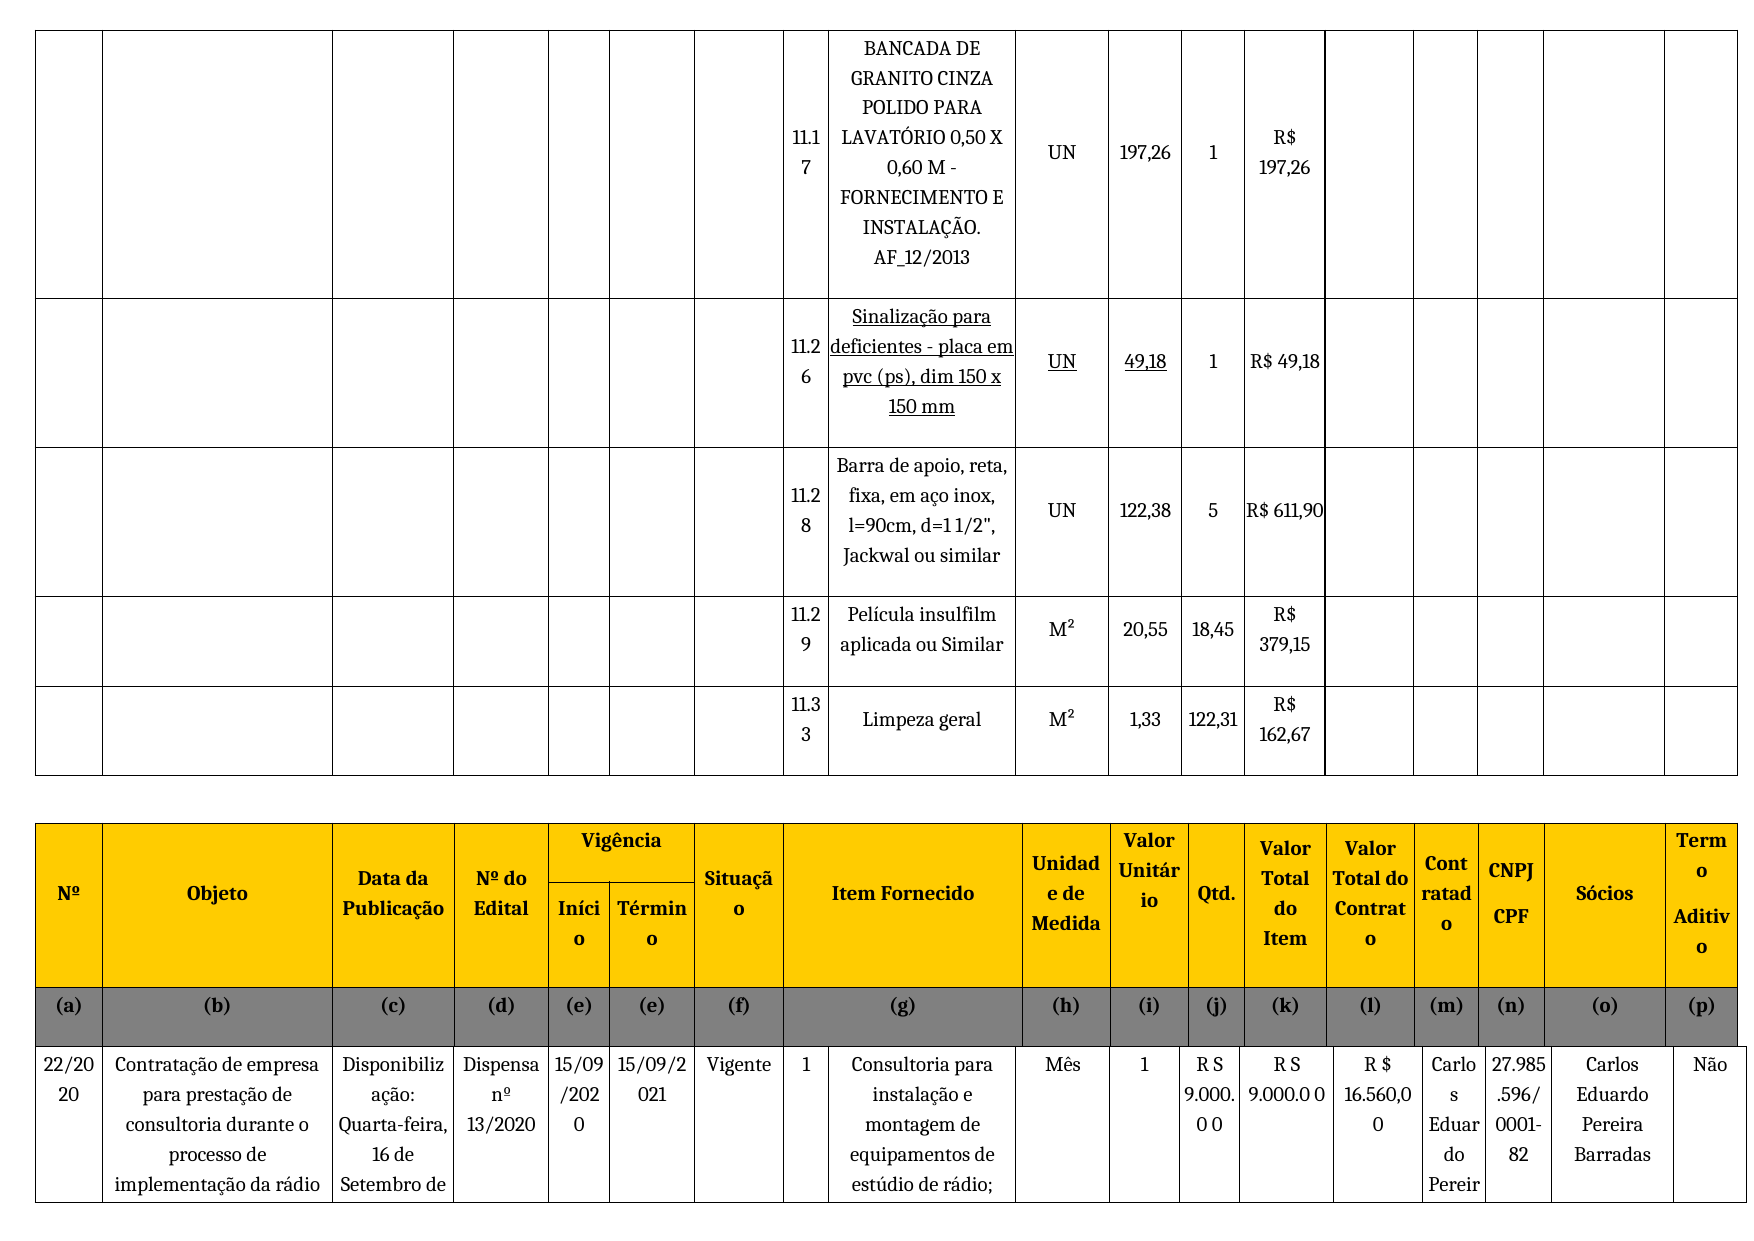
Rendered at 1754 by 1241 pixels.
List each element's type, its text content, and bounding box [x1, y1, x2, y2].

table_cell UN [1016, 299, 1108, 447]
table_cell [1414, 31, 1477, 298]
table_cell [1665, 299, 1737, 447]
table_cell (l) [1327, 988, 1414, 1046]
table_cell 11.33 [784, 687, 828, 775]
table_cell Disponibilização: Quarta-feira, 16 de Setembro de [333, 1047, 453, 1202]
table_cell 11.17 [784, 31, 828, 298]
table_cell [1478, 448, 1543, 596]
table_cell [103, 31, 332, 298]
table_cell UN [1016, 31, 1108, 298]
table_cell 5 [1182, 448, 1244, 596]
table_cell [36, 31, 102, 298]
table_cell (d) [455, 988, 548, 1046]
table_cell (e) [549, 988, 609, 1046]
table_header Contratado [1415, 824, 1478, 987]
table_cell (a) [36, 988, 102, 1046]
table_cell (j) [1189, 988, 1244, 1046]
table_cell BANCADA DE GRANITO CINZA POLIDO PARA LAVATÓRIO 0,50 X 0,60 M - FORNECIMENTO E INSTALAÇÃO. AF_12/2013 [829, 31, 1015, 298]
table_header Nº do Edital [455, 824, 548, 987]
table_cell [36, 597, 102, 686]
table_cell 1 [1182, 299, 1244, 447]
table_cell (b) [103, 988, 332, 1046]
table_cell [695, 31, 783, 298]
table_cell [1544, 299, 1664, 447]
table_cell M² [1016, 687, 1108, 775]
table_cell [1326, 687, 1413, 775]
table_cell [1478, 597, 1543, 686]
table_header Sócios [1545, 824, 1665, 987]
table_cell (g) [784, 988, 1022, 1046]
table_cell [1326, 448, 1413, 596]
table_cell 15/09/2021 [610, 1047, 694, 1202]
table_cell (f) [695, 988, 783, 1046]
table_cell 15/09/2020 [549, 1047, 609, 1202]
table_cell (c) [333, 988, 454, 1046]
table_cell R $ 16.560,0 0 [1334, 1047, 1422, 1202]
table_cell Contratação de empresa para prestação de consultoria durante o processo de implementação da rádio [103, 1047, 332, 1202]
table_header Vigência [549, 824, 694, 881]
table_cell R$ 611,90 [1245, 448, 1324, 596]
table_cell [1478, 31, 1543, 298]
table_cell [695, 299, 783, 447]
table_header CNPJ CPF [1479, 824, 1544, 987]
table_cell R$ 162,67 [1245, 687, 1324, 775]
table_cell Película insulfilm aplicada ou Similar [829, 597, 1015, 686]
table_cell Início [549, 883, 609, 987]
table_cell [695, 687, 783, 775]
table_cell 197,26 [1109, 31, 1181, 298]
table_cell [1738, 987, 1747, 1046]
table_cell [103, 687, 332, 775]
table_cell [333, 31, 453, 298]
table_cell 11.29 [784, 597, 828, 686]
table_cell [549, 597, 609, 686]
table_cell 1 [784, 1047, 828, 1202]
table_cell [103, 597, 332, 686]
table_cell 1 [1182, 31, 1244, 298]
table_header Qtd. [1189, 824, 1244, 987]
table_cell 18,45 [1182, 597, 1244, 686]
table_cell [36, 299, 102, 447]
table_cell [610, 31, 694, 298]
table_cell [1414, 597, 1477, 686]
table_cell [610, 448, 694, 596]
table_cell [549, 299, 609, 447]
table_cell UN [1016, 448, 1108, 596]
table_header Valor Total do Item [1245, 824, 1326, 987]
table_cell (k) [1245, 988, 1326, 1046]
table_cell [1414, 448, 1477, 596]
table_cell 11.28 [784, 448, 828, 596]
table_cell [695, 597, 783, 686]
table_cell [454, 597, 548, 686]
table_cell Limpeza geral [829, 687, 1015, 775]
table_cell M² [1016, 597, 1108, 686]
table_cell (m) [1415, 988, 1478, 1046]
table_cell [1414, 299, 1477, 447]
table_cell Dispensa nº 13/2020 [454, 1047, 548, 1202]
table_cell [333, 597, 453, 686]
table_cell [454, 299, 548, 447]
table_cell 122,38 [1109, 448, 1181, 596]
table_cell [549, 448, 609, 596]
table_cell [695, 448, 783, 596]
table_cell [1738, 881, 1747, 987]
table_cell Carlos Eduardo Pereira Barradas [1552, 1047, 1673, 1202]
table_cell [1665, 687, 1737, 775]
table_header Unidade de Medida [1023, 824, 1110, 987]
table_cell [610, 299, 694, 447]
table_cell [454, 448, 548, 596]
table_cell Não [1674, 1047, 1746, 1202]
table_cell [1544, 448, 1664, 596]
table_cell R S 9.000.0 0 [1180, 1047, 1239, 1202]
table_cell (h) [1023, 988, 1110, 1046]
table_cell [1544, 687, 1664, 775]
table_cell [1665, 448, 1737, 596]
table_cell [1326, 299, 1413, 447]
table_cell 49,18 [1109, 299, 1181, 447]
table_cell [454, 687, 548, 775]
table_header Nº [36, 824, 102, 987]
table_cell 27.985.596/0001- 82 [1486, 1047, 1551, 1202]
table_header Data da Publicação [333, 824, 454, 987]
table_cell (p) [1666, 988, 1737, 1046]
table_cell R$ 197,26 [1245, 31, 1324, 298]
table_header Situação [695, 824, 783, 987]
table_cell [1544, 31, 1664, 298]
table_cell Mês [1016, 1047, 1109, 1202]
table_cell R$ 49,18 [1245, 299, 1324, 447]
table_cell R$ 379,15 [1245, 597, 1324, 686]
table_cell [333, 687, 453, 775]
table_cell Barra de apoio, reta, fixa, em aço inox, l=90cm, d=1 1/2", Jackwal ou similar [829, 448, 1015, 596]
table_cell 1 [1110, 1047, 1179, 1202]
table_header Item Fornecido [784, 824, 1022, 987]
table_cell 122,31 [1182, 687, 1244, 775]
table_cell 22/2020 [36, 1047, 102, 1202]
table_cell [1414, 687, 1477, 775]
table_cell [1544, 597, 1664, 686]
table_header Objeto [103, 824, 332, 987]
table_cell R S 9.000.0 0 [1240, 1047, 1333, 1202]
table_cell [454, 31, 548, 298]
table_header [1738, 823, 1747, 881]
table_cell [1326, 597, 1413, 686]
table_cell 1,33 [1109, 687, 1181, 775]
table_cell [333, 448, 453, 596]
table_cell Término [610, 883, 694, 987]
table_cell [610, 687, 694, 775]
table_cell [36, 687, 102, 775]
table_cell [103, 299, 332, 447]
table_cell Carlos Eduardo Pereir [1423, 1047, 1485, 1202]
table_header Valor Total do Contrato [1327, 824, 1414, 987]
table_header Valor Unitário [1111, 824, 1188, 987]
table_cell (n) [1479, 988, 1544, 1046]
table_cell [549, 31, 609, 298]
table_cell [1478, 687, 1543, 775]
table_cell [1665, 597, 1737, 686]
table_cell (o) [1545, 988, 1665, 1046]
table_cell [1665, 31, 1737, 298]
table_cell 11.26 [784, 299, 828, 447]
table_cell [333, 299, 453, 447]
table_cell [103, 448, 332, 596]
table_cell (e) [610, 988, 694, 1046]
table_cell Vigente [695, 1047, 783, 1202]
table_cell [610, 597, 694, 686]
table_cell [549, 687, 609, 775]
table_cell (i) [1111, 988, 1188, 1046]
table_cell [1326, 31, 1413, 298]
table_cell Consultoria para instalação e montagem de equipamentos de estúdio de rádio; [829, 1047, 1015, 1202]
table_cell [1478, 299, 1543, 447]
table_header Termo Aditivo [1666, 824, 1737, 987]
table_cell 20,55 [1109, 597, 1181, 686]
table_cell [36, 448, 102, 596]
table_cell Sinalização para deficientes - placa em pvc (ps), dim 150 x 150 mm [829, 299, 1015, 447]
